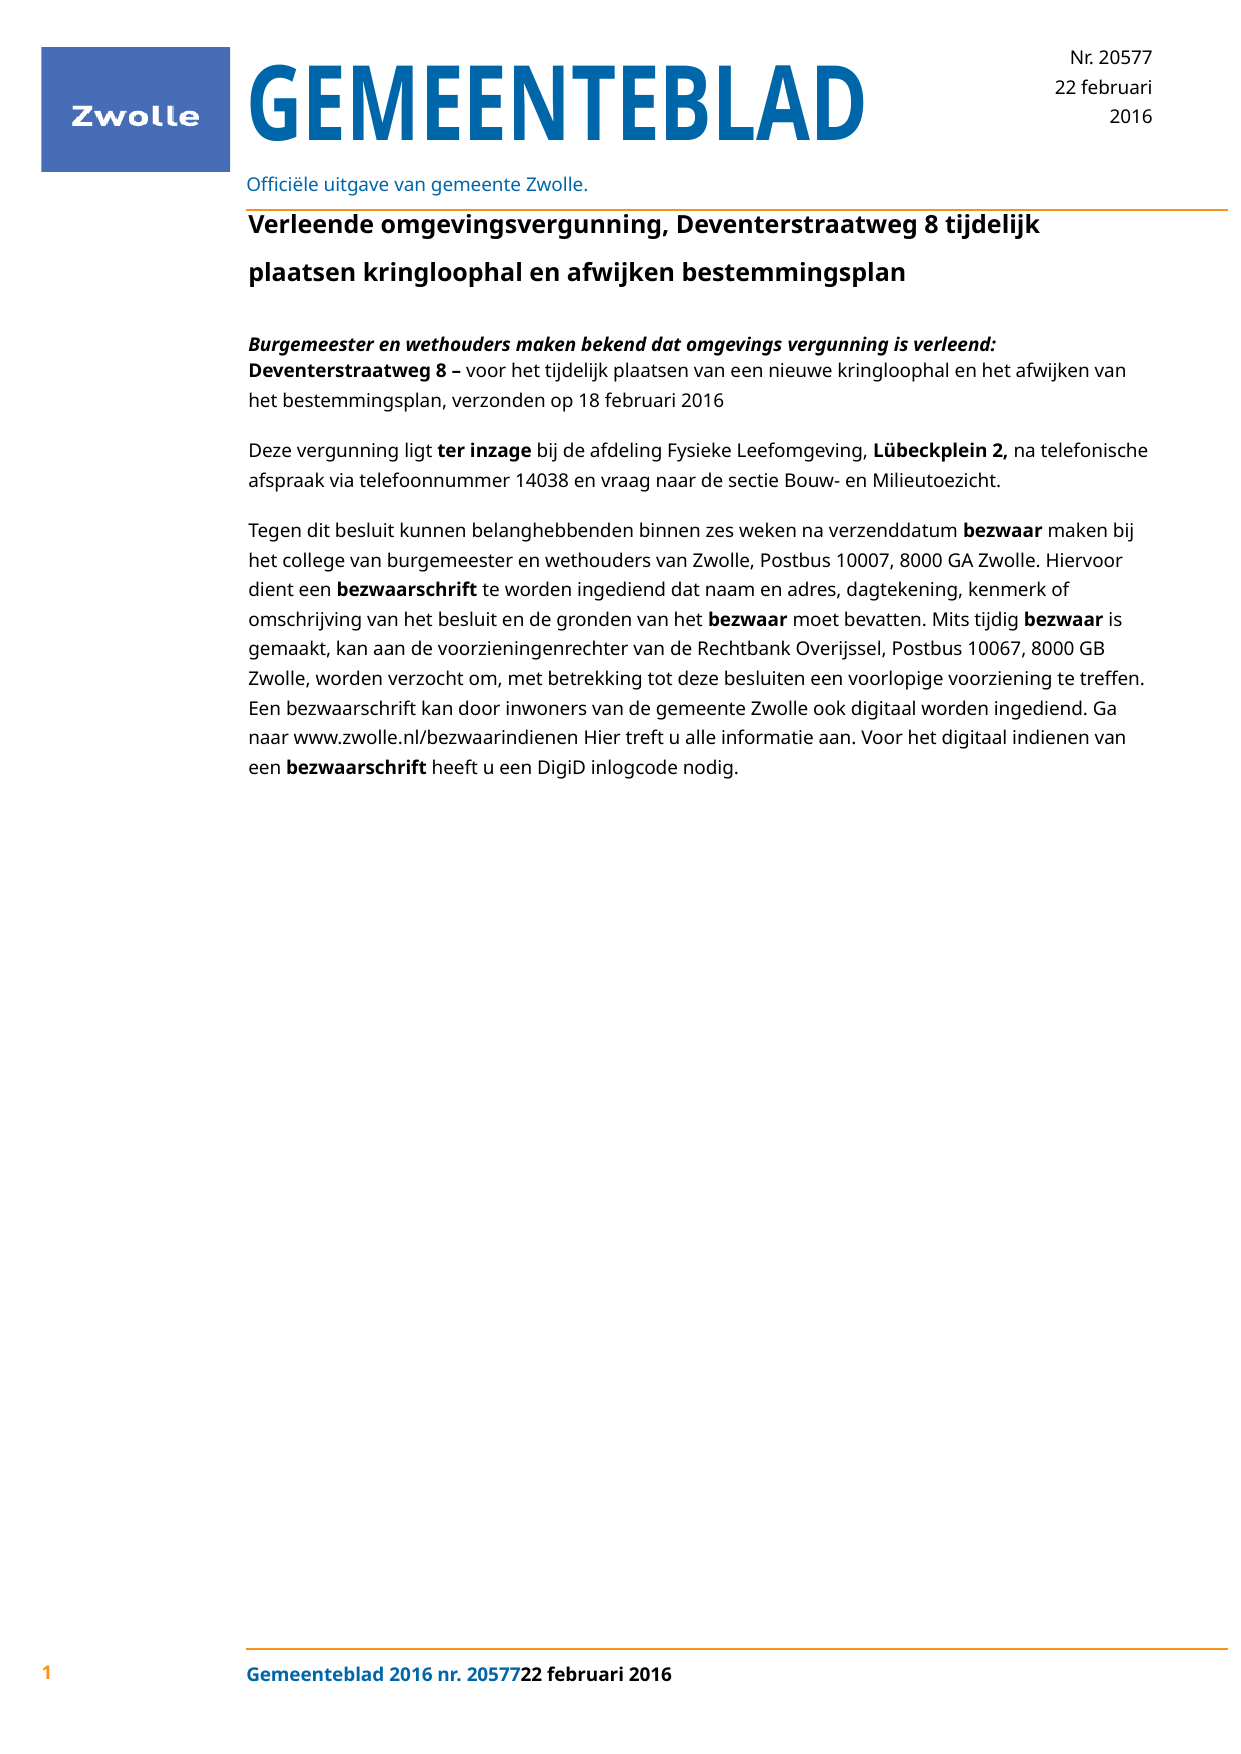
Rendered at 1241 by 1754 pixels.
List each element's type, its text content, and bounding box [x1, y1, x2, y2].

picture [41, 47, 231, 172]
text Verleende omgevingsvergunning, Deventerstraatweg 8 tijdelijk plaatsen kringloophal en afwijken bestemmingsplan [248, 211, 1152, 288]
text Deze vergunning ligt ter inzage bij de afdeling Fysieke Leefomgeving, Lübeckplein 2, na telefonische afspraak via telefoonnummer 14038 en vraag naar de sectie Bouw- en Milieutoezicht. [248, 437, 1152, 492]
text Tegen dit besluit kunnen belanghebbenden binnen zes weken na verzenddatum bezwaar maken bij het college van burgemeester en wethouders van Zwolle, Postbus 10007, 8000 GA Zwolle. Hiervoor dient een bezwaarschrift te worden ingediend dat naam en adres, dagtekening, kenmerk of omschrijving van het besluit en de gronden van het bezwaar moet bevatten. Mits tijdig bezwaar is gemaakt, kan aan de voorzieningenrechter van de Rechtbank Overijssel, Postbus 10067, 8000 GB Zwolle, worden verzocht om, met betrekking tot deze besluiten een voorlopige voorziening te treffen. Een bezwaarschrift kan door inwoners van de gemeente Zwolle ook digitaal worden ingediend. Ga naar www.zwolle.nl/bezwaarindienen Hier treft u alle informatie aan. Voor het digitaal indienen van een bezwaarschrift heeft u een DigiD inlogcode nodig. [248, 517, 1152, 779]
text Deventerstraatweg 8 – voor het tijdelijk plaatsen van een nieuwe kringloophal en het afwijken van het bestemmingsplan, verzonden op 18 februari 2016 [248, 357, 1152, 412]
text Burgemeester en wethouders maken bekend dat omgevings vergunning is verleend: [248, 331, 1152, 357]
